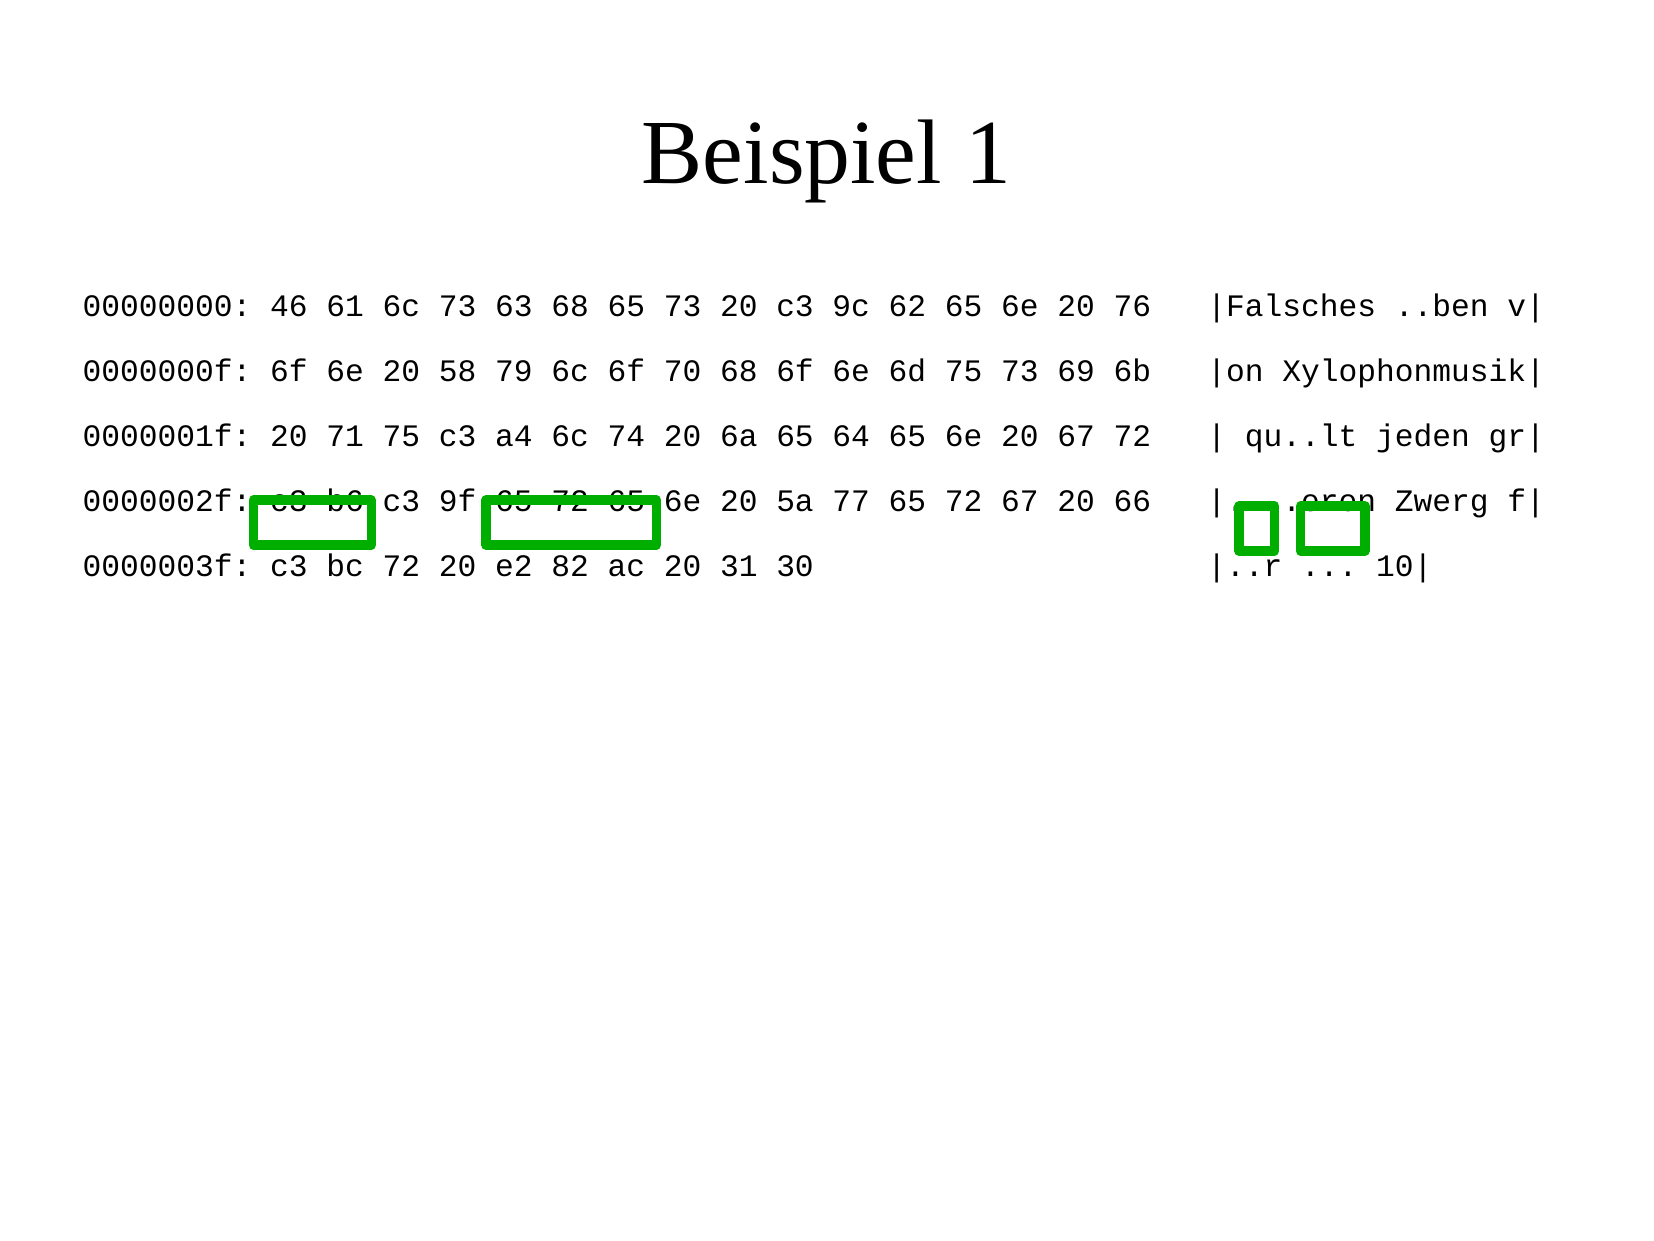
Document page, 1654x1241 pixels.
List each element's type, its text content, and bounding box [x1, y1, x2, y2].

list 00000000: 46 61 6c 73 63 68 65 73 20 c3 9c 62 65 6e 20 76 |Falsches ..ben v| 0000000f: 6f 6e 20 58 79 6c 6f 70 68 6f 6e 6d 75 73 69 6b |on Xylophonmusik| 0000001f: 20 71 75 c3 a4 6c 74 20 6a 65 64 65 6e 20 67 72 | qu..lt jeden gr| 0000002f: c3 b6 c3 9f 65 72 65 6e 20 5a 77 65 72 67 20 66 |....eren Zwerg f| 0000003f: c3 bc 72 20 e2 82 ac 20 31 30 |..r ... 10| [82, 290, 1571, 1010]
title Beispiel 1 [82, 49, 1571, 257]
